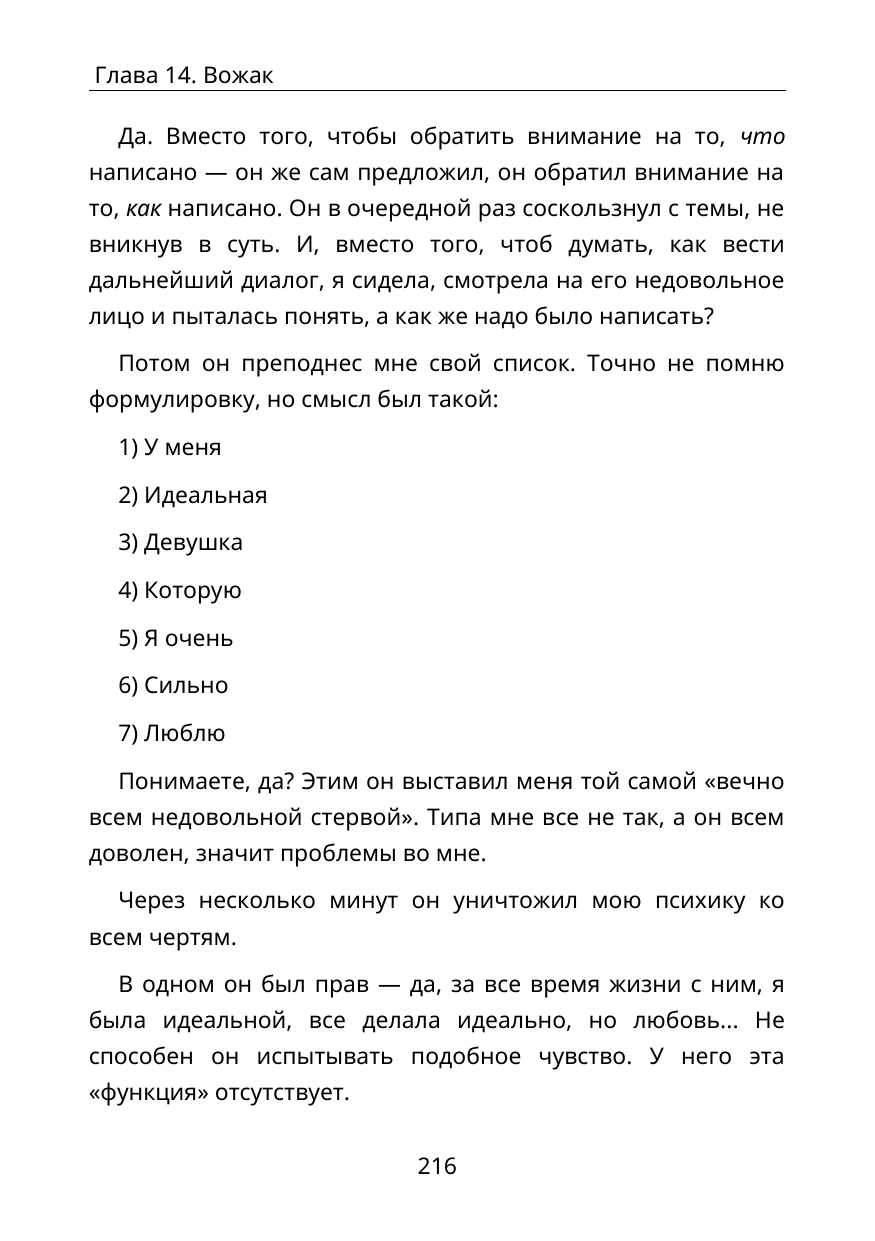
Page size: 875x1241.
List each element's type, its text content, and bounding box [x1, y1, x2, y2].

text 6) Сильно [88, 669, 786, 701]
text 4) Которую [88, 574, 786, 605]
text Через несколько минут он уничтожил мою психику ко всем чертям. [88, 884, 786, 952]
text Да. Вместо того, чтобы обратить внимание на то, что написано — он же сам предложил, он обратил внимание на то, как написано. Он в очередной раз соскользнул с темы, не вникнув в суть. И, вместо того, чтоб думать, как вести дальнейший диалог, я сидела, смотрела на его недовольное лицо и пыталась понять, а как же надо было написать? [88, 120, 786, 331]
text Потом он преподнес мне свой список. Точно не помню формулировку, но смысл был такой: [88, 347, 786, 414]
text В одном он был прав — да, за все время жизни с ним, я была идеальной, все делала идеально, но любовь... Не способен он испытывать подобное чувство. У него эта «функция» отсутствует. [88, 968, 786, 1107]
text 2) Идеальная [88, 479, 786, 510]
text Понимаете, да? Этим он выставил меня той самой «вечно всем недовольной стервой». Типа мне все не так, а он всем доволен, значит проблемы во мне. [88, 765, 786, 868]
text 3) Девушка [88, 526, 786, 558]
text 5) Я очень [88, 622, 786, 653]
text 1) У меня [88, 431, 786, 462]
text 7) Люблю [88, 717, 786, 748]
